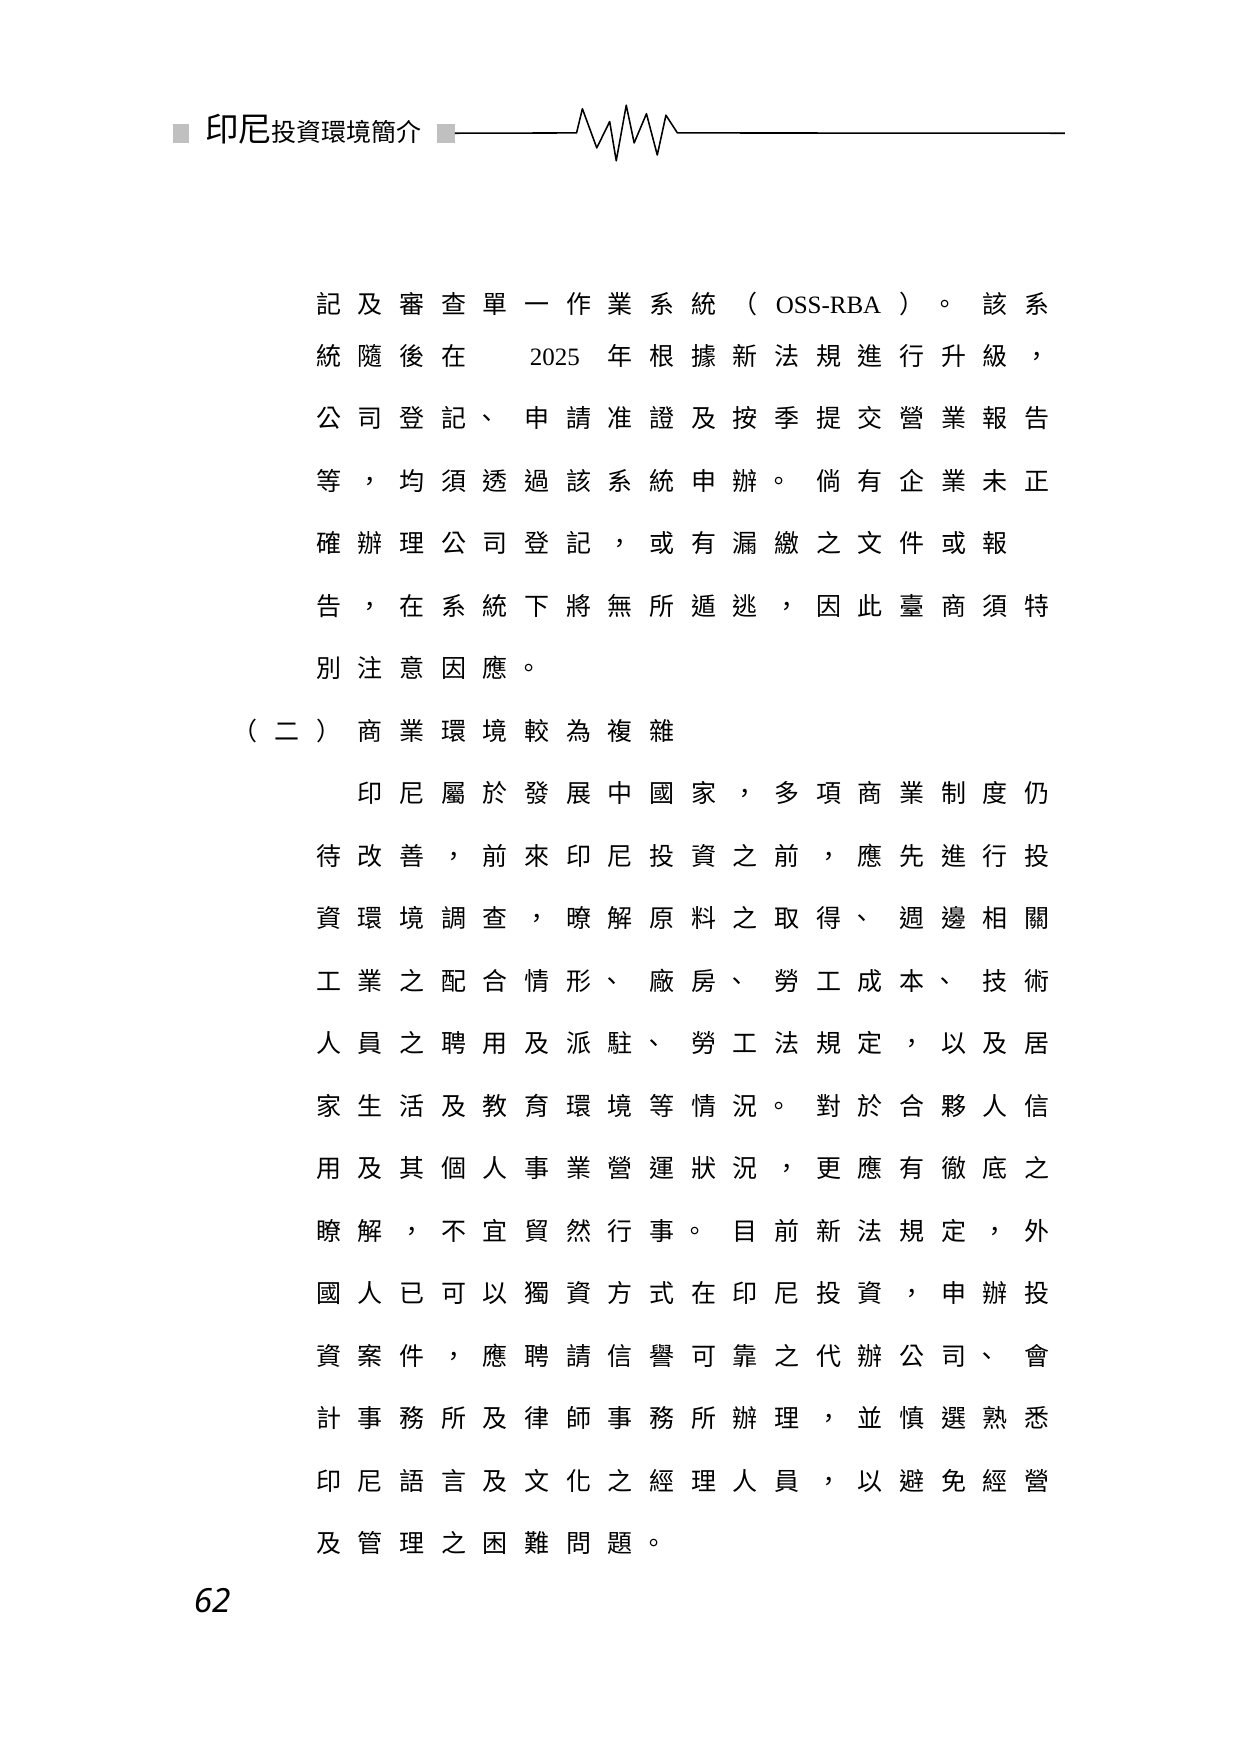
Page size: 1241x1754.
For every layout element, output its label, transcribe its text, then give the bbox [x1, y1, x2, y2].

text （二）商業環境較為複雜 [207, 688, 1058, 750]
text 記及審查單一作業系統（OSS-RBA）。該系統隨後在 2025 年根據新法規進行升級，公司登記、申請准證及按季提交營業報告等，均須透過該系統申辦。倘有企業未正確辦理公司登記，或有漏繳之文件或報告，在系統下將無所遁逃，因此臺商須特別注意因應。 [281, 250, 1058, 688]
text 印尼屬於發展中國家，多項商業制度仍待改善，前來印尼投資之前，應先進行投資環境調查，暸解原料之取得、週邊相關工業之配合情形、廠房、勞工成本、技術人員之聘用及派駐、勞工法規定，以及居家生活及教育環境等情況。對於合夥人信用及其個人事業營運狀況，更應有徹底之瞭解，不宜貿然行事。目前新法規定，外國人已可以獨資方式在印尼投資，申辦投資案件，應聘請信譽可靠之代辦公司、會計事務所及律師事務所辦理，並慎選熟悉印尼語言及文化之經理人員，以避免經營及管理之困難問題。 [281, 750, 1058, 1563]
